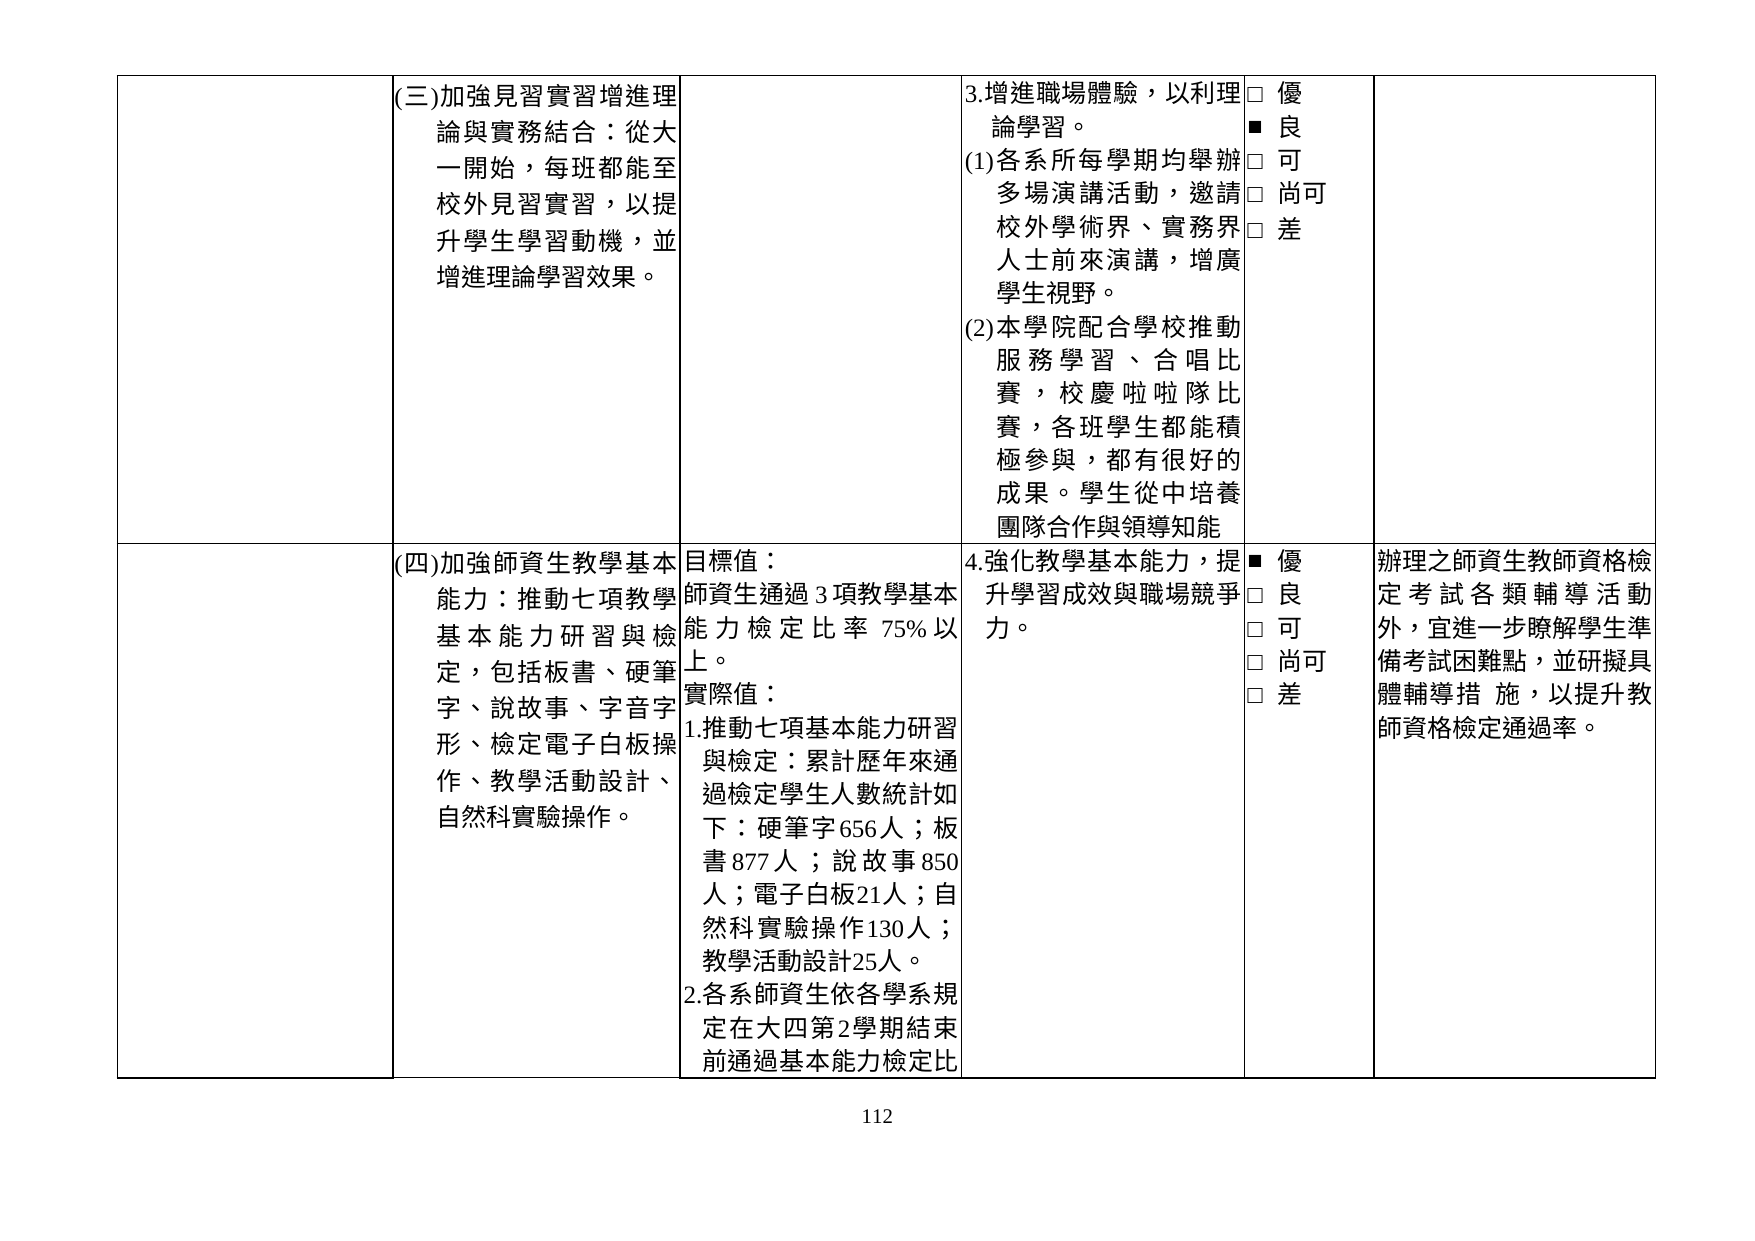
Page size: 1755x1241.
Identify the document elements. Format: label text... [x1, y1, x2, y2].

table_cell (四)加強師資生教學基本 能力：推動七項教學基本能力研習與檢定，包括板書、硬筆字、說故事、字音字形、檢定電子白板操作、教學活動設計、自然科實驗操作。 [394, 544, 679, 1077]
table_header [1375, 76, 1655, 543]
table_cell 4.強化教學基本能力，提升學習成效與職場競爭力。 [962, 544, 1244, 1077]
table_cell ■ 優 □ 良 □ 可 □ 尚可 □ 差 [1245, 544, 1373, 1077]
table_header [681, 76, 961, 543]
table_header □ 優 ■ 良 □ 可 □ 尚可 □ 差 [1245, 76, 1373, 543]
table_header [118, 76, 392, 543]
table_header (三)加強見習實習增進理論與實務結合：從大一開始，每班都能至校外見習實習，以提升學生學習動機，並增進理論學習效果。 [394, 76, 679, 543]
table_cell [118, 544, 392, 1077]
table_cell 目標值： 師資生通過3項教學基本能力檢定比率75%以上。 實際值： 1.推動七項基本能力研習與檢定：累計歷年來通過檢定學生人數統計如下：硬筆字656人；板書877人；說故事850人；電子白板21人；自然科實驗操作130人；教學活動設計25人。 2.各系師資生依各學系規定在大四第2學期結束前通過基本能力檢定比 [681, 544, 961, 1077]
table_cell 辦理之師資生教師資格檢定考試各類輔導活動 外，宜進一步瞭解學生準備考試困難點，並研擬具體輔導措 施，以提升教師資格檢定通過率。 [1375, 544, 1655, 1077]
table_header 3.增進職場體驗，以利理論學習。 (1)各系所每學期均舉辦多場演講活動，邀請校外學術界、實務界人士前來演講，增廣學生視野。 (2)本學院配合學校推動服務學習、合唱比賽，校慶啦啦隊比賽，各班學生都能積極參與，都有很好的成果。學生從中培養團隊合作與領導知能 [962, 76, 1244, 543]
